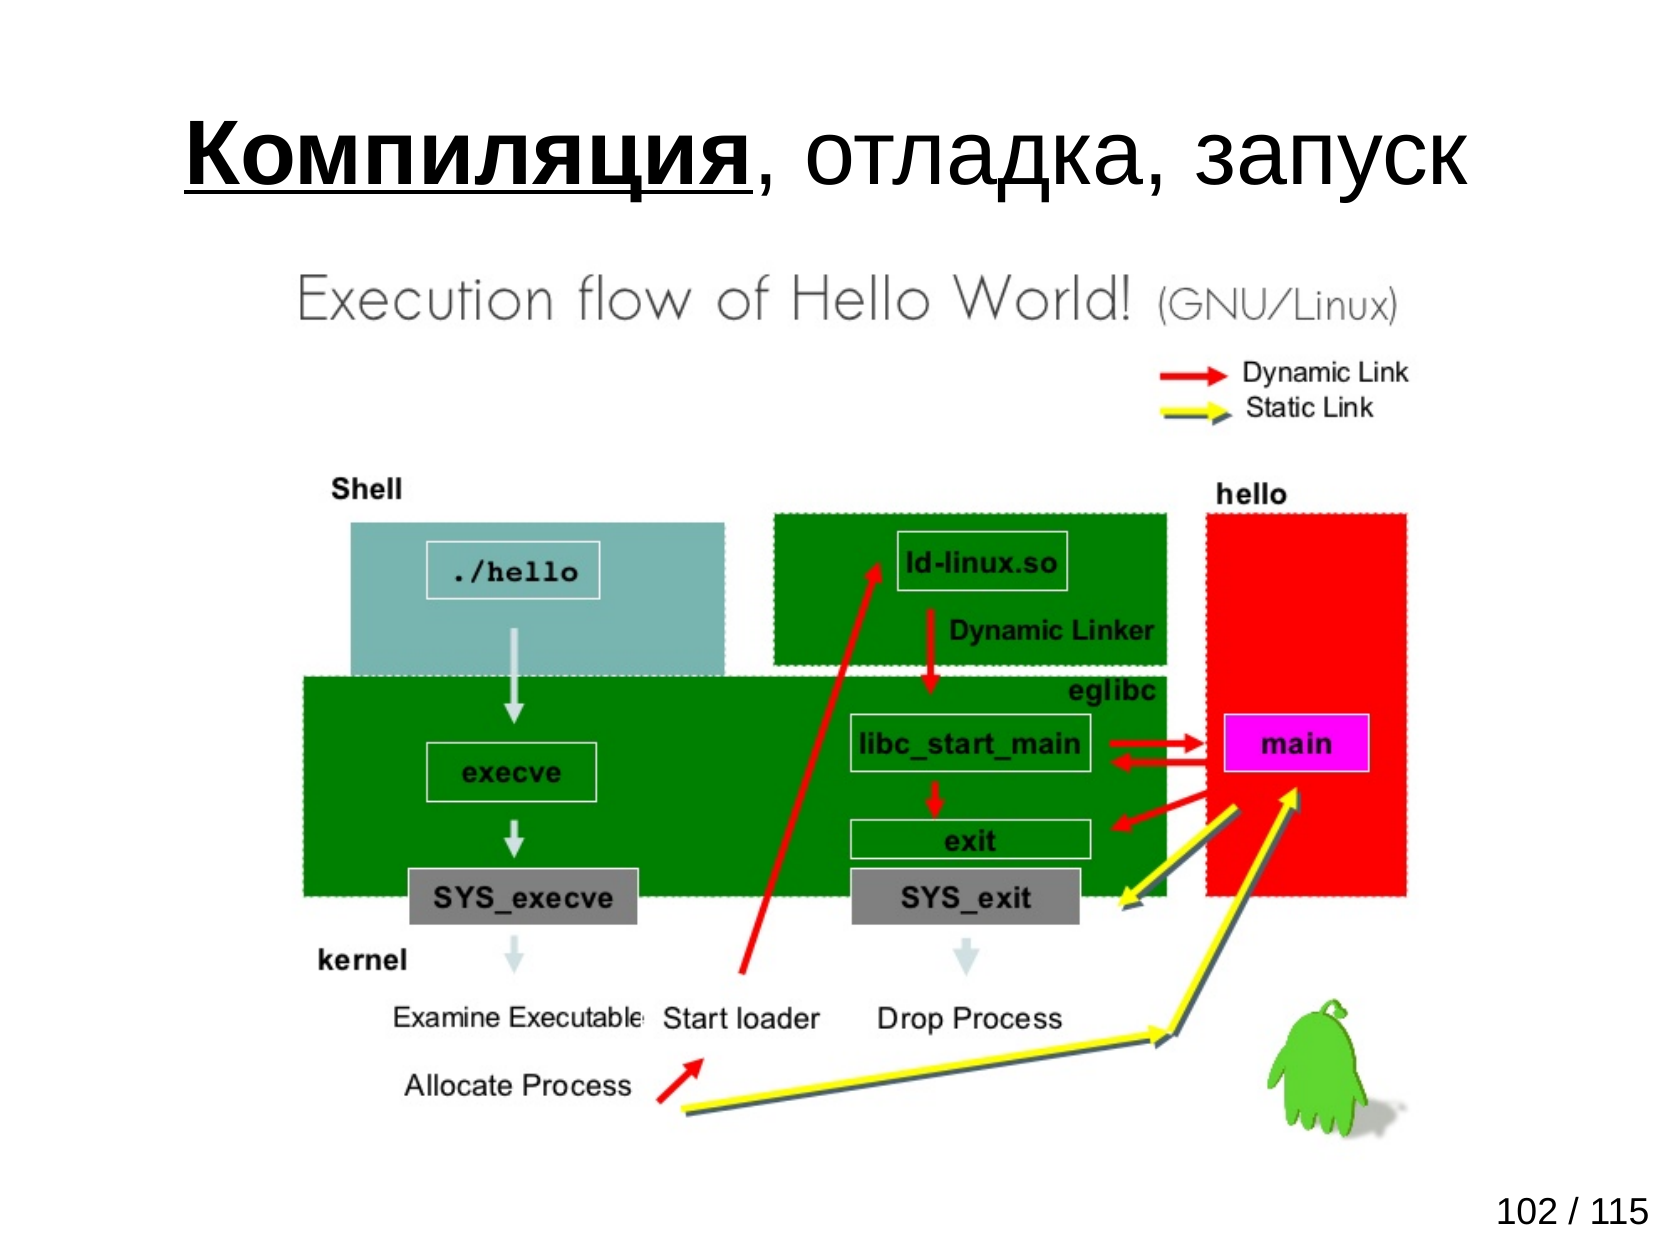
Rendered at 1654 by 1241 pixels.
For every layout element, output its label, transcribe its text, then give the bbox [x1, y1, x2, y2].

title Компиляция, отладка, запуск [82, 49, 1571, 257]
text_box <number> / 115 [1380, 1183, 1654, 1241]
picture [212, 248, 1432, 1163]
